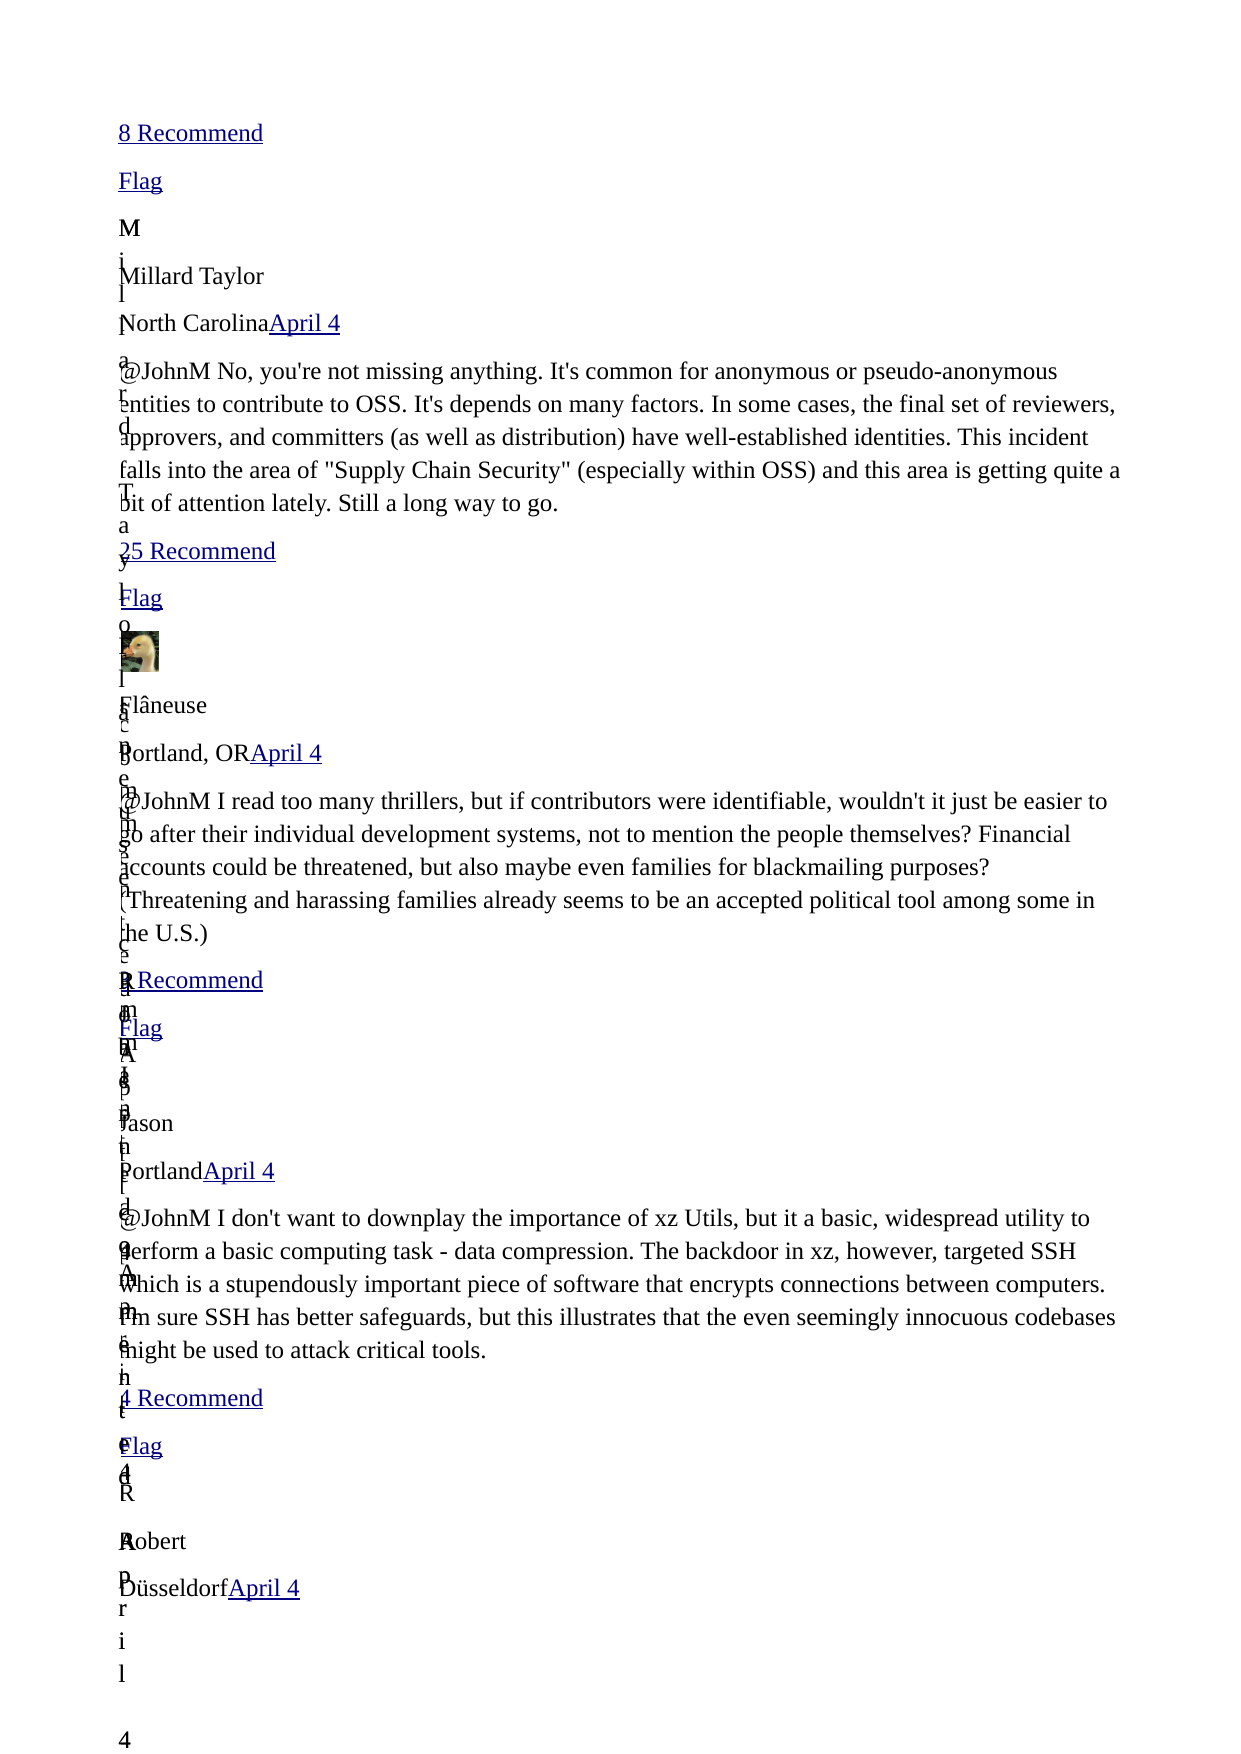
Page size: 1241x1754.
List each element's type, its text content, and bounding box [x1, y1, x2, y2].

text 8 Recommend [118, 118, 1122, 147]
text Jason [121, 1108, 1122, 1137]
text J [121, 1061, 1122, 1089]
text 3 Recommend [121, 965, 1122, 994]
text Flag [121, 1013, 1122, 1042]
text @JohnM I don't want to downplay the importance of xz Utils, but it a basic, widespread utility to perform a basic computing task - data compression. The backdoor in xz, however, targeted SSH which is a stupendously important piece of software that encrypts connections between computers. I'm sure SSH has better safeguards, but this illustrates that the even seemingly innocuous codebases might be used to attack critical tools. [121, 1203, 1122, 1364]
text Flag [121, 1431, 1122, 1459]
text Flâneuse [121, 691, 1122, 719]
text M [121, 213, 1122, 242]
picture [121, 631, 159, 672]
text Flag [118, 166, 1122, 194]
text Robert [121, 1526, 1122, 1555]
text PortlandApril 4 [121, 1156, 1122, 1184]
text @JohnM No, you're not missing anything. It's common for anonymous or pseudo-anonymous entities to contribute to OSS. It's depends on many factors. In some cases, the final set of reviewers, approvers, and committers (as well as distribution) have well-established identities. This incident falls into the area of "Supply Chain Security" (especially within OSS) and this area is getting quite a bit of attention lately. Still a long way to go. [121, 356, 1122, 517]
text Millard Taylor [121, 261, 1122, 290]
text Portland, ORApril 4 [121, 738, 1122, 767]
text @JohnM I read too many thrillers, but if contributors were identifiable, wouldn't it just be easier to go after their individual development systems, not to mention the people themselves? Financial accounts could be threatened, but also maybe even families for blackmailing purposes? (Threatening and harassing families already seems to be an accepted political tool among some in the U.S.) [121, 786, 1122, 947]
text 4 Recommend [121, 1383, 1122, 1412]
text 25 Recommend [121, 536, 1122, 564]
text North CarolinaApril 4 [121, 308, 1122, 337]
text R [121, 1478, 1122, 1507]
text DüsseldorfApril 4 [121, 1573, 1122, 1602]
text Flag [121, 583, 1122, 612]
